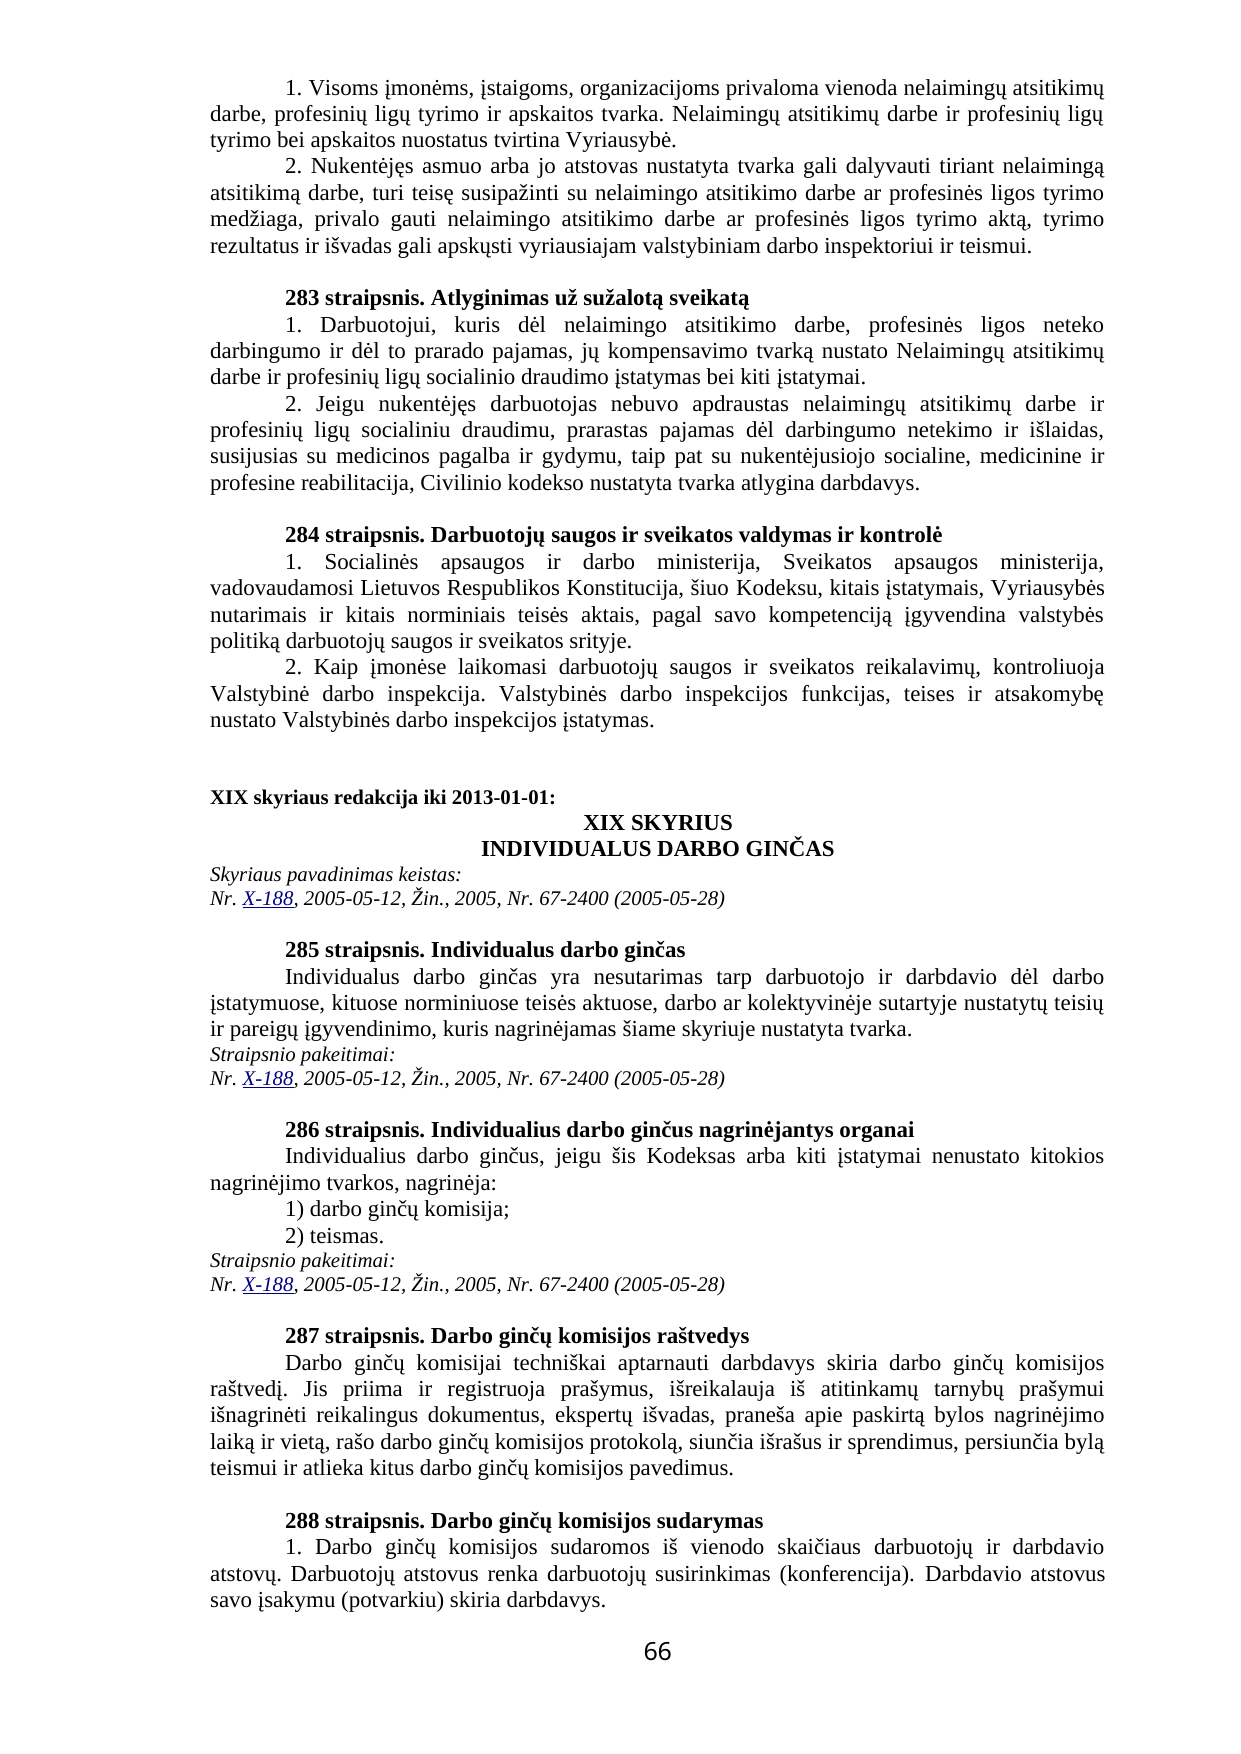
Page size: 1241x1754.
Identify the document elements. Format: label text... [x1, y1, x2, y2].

text 1. Darbo ginčų komisijos sudaromos iš vienodo skaičiaus darbuotojų ir darbdavio atstovų. Darbuotojų atstovus renka darbuotojų susirinkimas (konferencija). Darbdavio atstovus savo įsakymu (potvarkiu) skiria darbdavys. [210, 1533, 1106, 1612]
text Individualius darbo ginčus, jeigu šis Kodeksas arba kiti įstatymai nenustato kitokios nagrinėjimo tvarkos, nagrinėja: [210, 1143, 1106, 1195]
text Individualus darbo ginčas yra nesutarimas tarp darbuotojo ir darbdavio dėl darbo įstatymuose, kituose norminiuose teisės aktuose, darbo ar kolektyvinėje sutartyje nustatytų teisių ir pareigų įgyvendinimo, kuris nagrinėjamas šiame skyriuje nustatyta tvarka. [210, 963, 1106, 1042]
text Skyriaus pavadinimas keistas: [210, 862, 1106, 886]
text 1) darbo ginčų komisija; [210, 1195, 1106, 1222]
text Nr. X-188, 2005-05-12, Žin., 2005, Nr. 67-2400 (2005-05-28) [210, 1272, 1106, 1296]
text 1. Socialinės apsaugos ir darbo ministerija, Sveikatos apsaugos ministerija, vadovaudamosi Lietuvos Respublikos Konstitucija, šiuo kodeksu, kitais įstatymais, Vyriausybės nutarimais ir kitais norminiais teisės aktais, pagal savo kompetenciją įgyvendina valstybės politiką darbuotojų saugos ir sveikatos srityje. [210, 548, 1106, 653]
text 1. Darbuotojui, kuris dėl nelaimingo atsitikimo darbe, profesinės ligos neteko darbingumo ir dėl to prarado pajamas, jų kompensavimo tvarką nustato Nelaimingų atsitikimų darbe ir profesinių ligų socialinio draudimo įstatymas bei kiti įstatymai. [210, 311, 1106, 390]
text 287 straipsnis. Darbo ginčų komisijos raštvedys [210, 1322, 1106, 1349]
text XIX skyriaus redakcija iki 2013-01-01: [210, 785, 1106, 809]
text Nr. X-188, 2005-05-12, Žin., 2005, Nr. 67-2400 (2005-05-28) [210, 886, 1106, 910]
text Straipsnio pakeitimai: [210, 1042, 1106, 1066]
text 2. Nukentėjęs asmuo arba jo atstovas nustatyta tvarka gali dalyvauti tiriant nelaimingą atsitikimą darbe, turi teisę susipažinti su nelaimingo atsitikimo darbe ar profesinės ligos tyrimo medžiaga, privalo gauti nelaimingo atsitikimo darbe ar profesinės ligos tyrimo aktą, tyrimo rezultatus ir išvadas gali apskųsti vyriausiajam valstybiniam darbo inspektoriui ir teismui. [210, 153, 1106, 258]
text 2. Jeigu nukentėjęs darbuotojas nebuvo apdraustas nelaimingų atsitikimų darbe ir profesinių ligų socialiniu draudimu, prarastas pajamas dėl darbingumo netekimo ir išlaidas, susijusias su medicinos pagalba ir gydymu, taip pat su nukentėjusiojo socialine, medicinine ir profesine reabilitacija, Civilinio kodekso nustatyta tvarka atlygina darbdavys. [210, 390, 1106, 495]
text 2) teismas. [210, 1222, 1106, 1248]
text 288 straipsnis. Darbo ginčų komisijos sudarymas [210, 1507, 1106, 1533]
text Straipsnio pakeitimai: [210, 1248, 1106, 1272]
text Nr. X-188, 2005-05-12, Žin., 2005, Nr. 67-2400 (2005-05-28) [210, 1066, 1106, 1090]
text 285 straipsnis. Individualus darbo ginčas [210, 936, 1106, 963]
text XIX SKYRIUS [210, 809, 1106, 836]
text 284 straipsnis. Darbuotojų saugos ir sveikatos valdymas ir kontrolė [210, 522, 1106, 548]
text 283 straipsnis. Atlyginimas už sužalotą sveikatą [210, 284, 1106, 311]
text Darbo ginčų komisijai techniškai aptarnauti darbdavys skiria darbo ginčų komisijos raštvedį. Jis priima ir registruoja prašymus, išreikalauja iš atitinkamų tarnybų prašymui išnagrinėti reikalingus dokumentus, ekspertų išvadas, praneša apie paskirtą bylos nagrinėjimo laiką ir vietą, rašo darbo ginčų komisijos protokolą, siunčia išrašus ir sprendimus, persiunčia bylą teismui ir atlieka kitus darbo ginčų komisijos pavedimus. [210, 1349, 1106, 1481]
text 2. Kaip įmonėse laikomasi darbuotojų saugos ir sveikatos reikalavimų, kontroliuoja Valstybinė darbo inspekcija. Valstybinės darbo inspekcijos funkcijas, teises ir atsakomybę nustato valstybinės darbo inspekcijos įstatymas. [210, 653, 1106, 732]
text 286 straipsnis. Individualius darbo ginčus nagrinėjantys organai [210, 1116, 1106, 1143]
text 1. Visoms įmonėms, įstaigoms, organizacijoms privaloma vienoda nelaimingų atsitikimų darbe, profesinių ligų tyrimo ir apskaitos tvarka. Nelaimingų atsitikimų darbe ir profesinių ligų tyrimo bei apskaitos nuostatus tvirtina Vyriausybė. [210, 73, 1106, 153]
text INDIVIDUALUS DARBO GINČAS [210, 836, 1106, 862]
